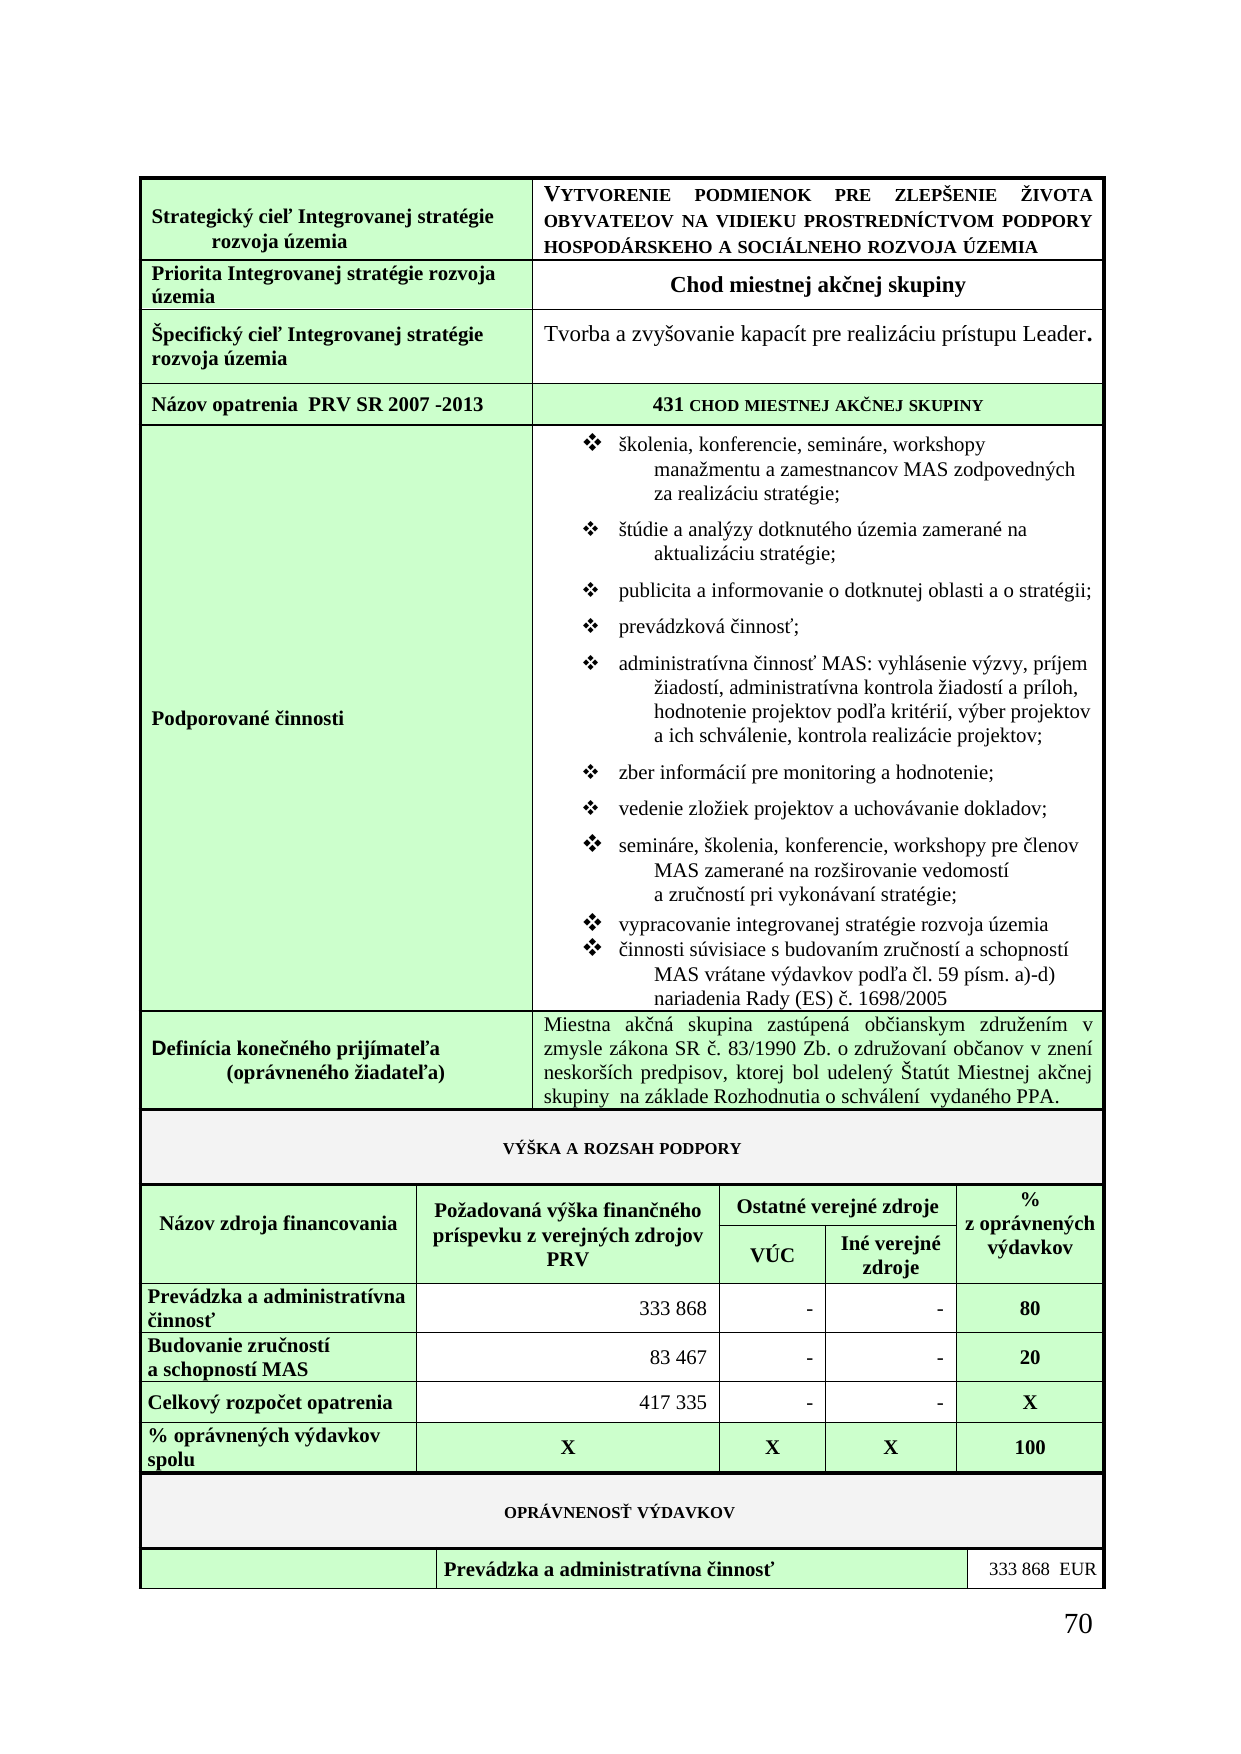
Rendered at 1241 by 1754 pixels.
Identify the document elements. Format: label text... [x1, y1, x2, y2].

table_cell 83 467 [417, 1333, 719, 1381]
table_cell 20 [957, 1333, 1102, 1381]
table_cell Definícia konečného prijímateľa (oprávneného žiadateľa) [142, 1012, 532, 1108]
table_cell 333 868 EUR [968, 1550, 1102, 1588]
table_cell Názov opatrenia PRV SR 2007 -2013 [142, 384, 532, 424]
table_cell 333 868 [417, 1284, 719, 1332]
table_cell oprávnenosť výdavkov [142, 1475, 1102, 1547]
table_cell Priorita Integrovanej stratégie rozvoja územia [142, 261, 532, 308]
table_cell % oprávnených výdavkov spolu [142, 1423, 416, 1471]
table_cell - [826, 1284, 956, 1332]
table_cell Názov zdroja financovania [142, 1186, 416, 1283]
table_cell X [826, 1423, 956, 1471]
table_cell Prevádzka a administratívna činnosť [142, 1284, 416, 1332]
table_cell výška a rozsah podpory [142, 1111, 1102, 1183]
table_cell Požadovaná výška finančného príspevku z verejných zdrojov PRV [417, 1186, 719, 1283]
table_cell X [957, 1382, 1102, 1422]
table_cell Miestna akčná skupina zastúpená občianskym združením v zmysle zákona SR č. 83/1990 Zb. o združovaní občanov v znení neskorších predpisov, ktorej bol udelený Štatút Miestnej akčnej skupiny na základe Rozhodnutia o schválení vydaného PPA. [533, 1012, 1102, 1108]
table_cell 80 [957, 1284, 1102, 1332]
table_header Strategický cieľ Integrovanej stratégie rozvoja územia [142, 180, 532, 259]
table_cell X [720, 1423, 825, 1471]
table_cell 431 chod miestnej akčnej skupiny [533, 384, 1102, 424]
table_cell [142, 1550, 436, 1588]
table_cell Budovanie zručností a schopností MAS [142, 1333, 416, 1381]
table_cell - [826, 1382, 956, 1422]
table_cell - [720, 1284, 825, 1332]
table_cell Iné verejné zdroje [826, 1226, 956, 1283]
table_cell - [826, 1333, 956, 1381]
table_cell % z oprávnených výdavkov [957, 1186, 1102, 1283]
table_cell X [417, 1423, 719, 1471]
table_cell školenia, konferencie, semináre, workshopy manažmentu a zamestnancov MAS zodpovedných za realizáciu stratégie; štúdie a analýzy dotknutého územia zamerané na aktualizáciu stratégie; publicita a informovanie o dotknutej oblasti a o stratégii; prevádzková činnosť; administratívna činnosť MAS: vyhlásenie výzvy, príjem žiadostí, administratívna kontrola žiadostí a príloh, hodnotenie projektov podľa kritérií, výber projektov a ich schválenie, kontrola realizácie projektov; zber informácií pre monitoring a hodnotenie; vedenie zložiek projektov a uchovávanie dokladov; semináre, školenia, konferencie, workshopy pre členov MAS zamerané na rozširovanie vedomostí a zručností pri vykonávaní stratégie; vypracovanie integrovanej stratégie rozvoja územia činnosti súvisiace s budovaním zručností a schopností MAS vrátane výdavkov podľa čl. 59 písm. a)-d) nariadenia Rady (ES) č. 1698/2005 [533, 426, 1102, 1010]
table_cell Ostatné verejné zdroje [720, 1186, 956, 1225]
table_cell VÚC [720, 1226, 825, 1283]
table_cell 417 335 [417, 1382, 719, 1422]
table_header Vytvorenie podmienok pre zlepšenie života obyvateľov na vidieku prostredníctvom podpory hospodárskeho a sociálneho rozvoja územia [533, 180, 1102, 259]
table_cell - [720, 1333, 825, 1381]
table_cell Tvorba a zvyšovanie kapacít pre realizáciu prístupu Leader. [533, 310, 1102, 383]
table_cell Prevádzka a administratívna činnosť [437, 1550, 967, 1588]
table_cell Podporované činnosti [142, 426, 532, 1010]
table_cell Chod miestnej akčnej skupiny [533, 261, 1102, 308]
table_cell Špecifický cieľ Integrovanej stratégie rozvoja územia [142, 310, 532, 383]
table_cell 100 [957, 1423, 1102, 1471]
table_cell - [720, 1382, 825, 1422]
table_cell Celkový rozpočet opatrenia [142, 1382, 416, 1422]
